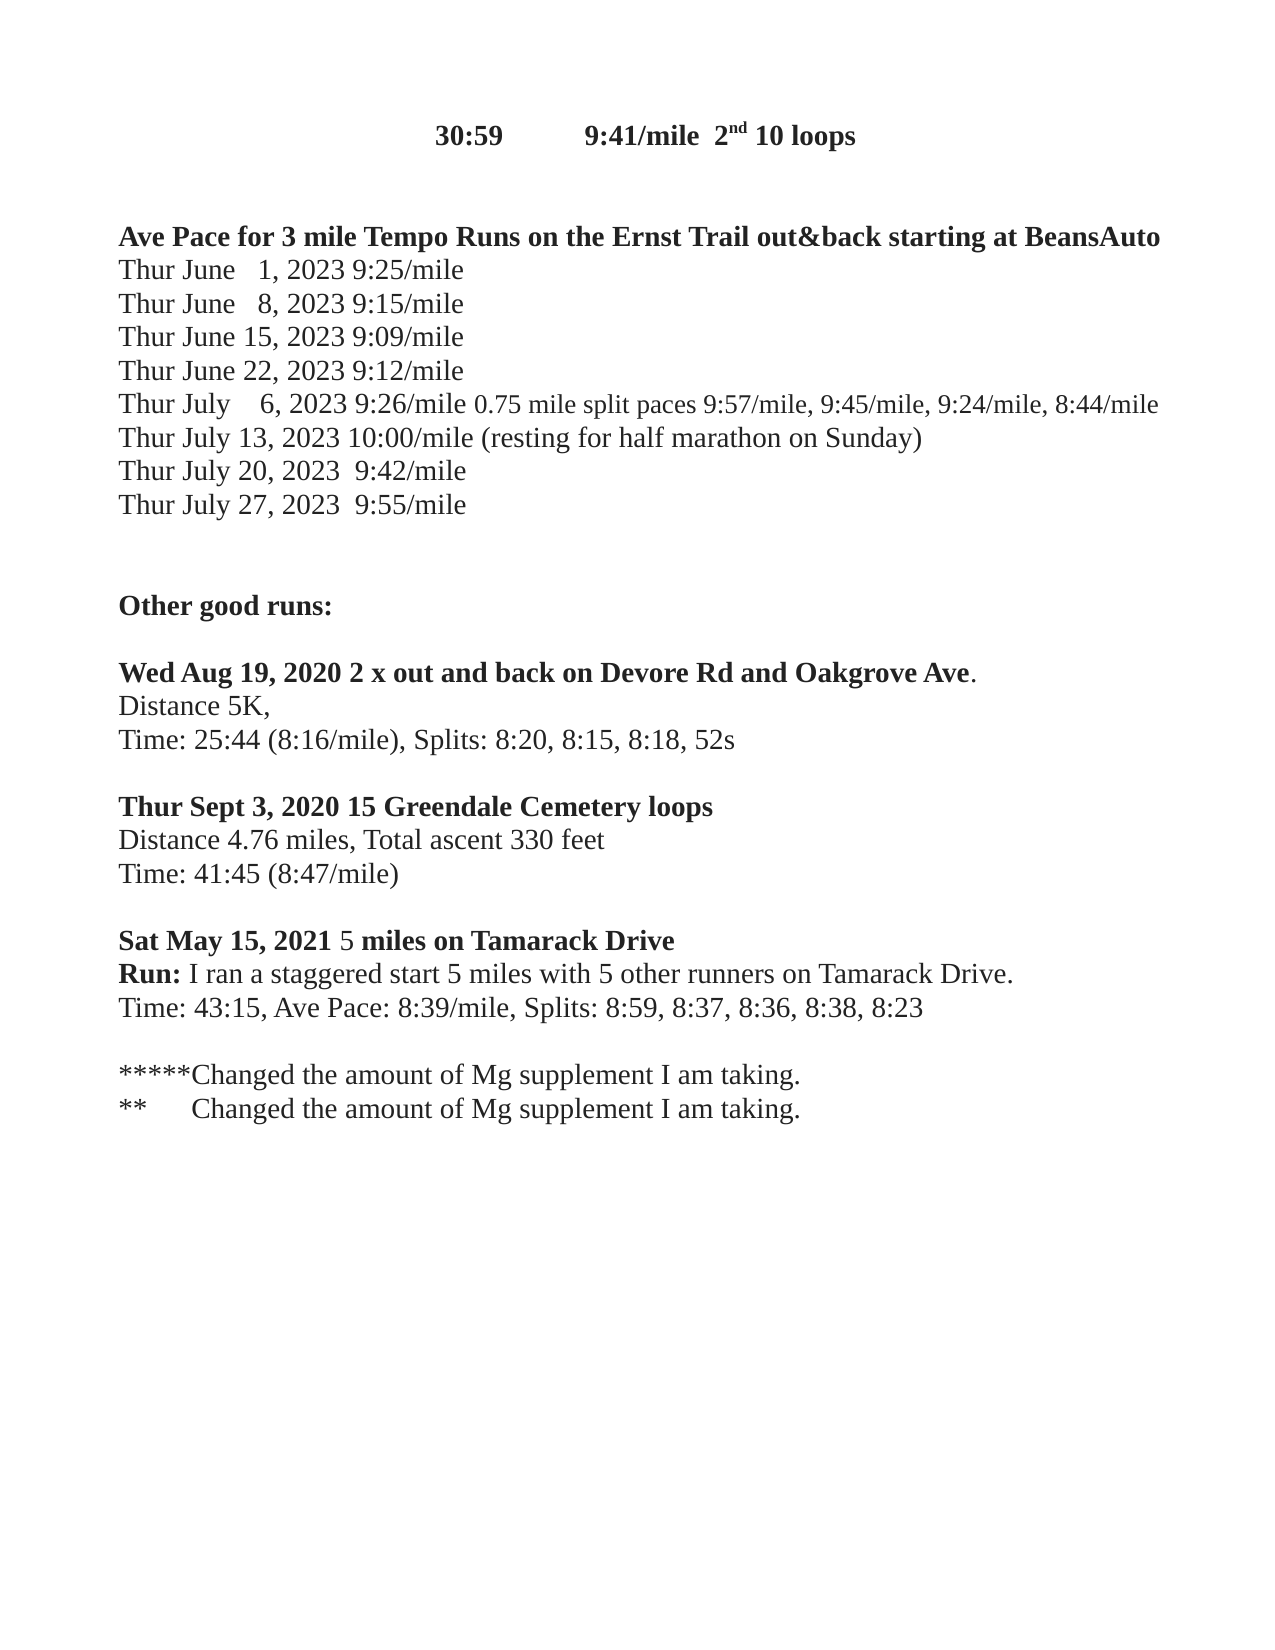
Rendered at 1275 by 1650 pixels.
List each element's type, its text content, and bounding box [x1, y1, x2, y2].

text Time: 25:44 (8:16/mile), Splits: 8:20, 8:15, 8:18, 52s [118, 722, 1161, 755]
text Sat May 15, 2021 5 miles on Tamarack Drive [118, 923, 1161, 957]
text Run: I ran a staggered start 5 miles with 5 other runners on Tamarack Drive. [118, 957, 1161, 990]
text Time: 43:15, Ave Pace: 8:39/mile, Splits: 8:59, 8:37, 8:36, 8:38, 8:23 [118, 990, 1161, 1024]
text Thur July 13, 2023 10:00/mile (resting for half marathon on Sunday) [118, 420, 1161, 453]
text Thur June 15, 2023 9:09/mile [118, 319, 1161, 353]
text Wed Aug 19, 2020 2 x out and back on Devore Rd and Oakgrove Ave. [118, 655, 1161, 688]
text Distance 4.76 miles, Total ascent 330 feet [118, 822, 1161, 856]
text *****Changed the amount of Mg supplement I am taking. [118, 1057, 1161, 1091]
text Other good runs: [118, 588, 1161, 621]
text Time: 41:45 (8:47/mile) [118, 856, 1161, 889]
text Thur June 22, 2023 9:12/mile [118, 353, 1161, 386]
text ** Changed the amount of Mg supplement I am taking. [118, 1091, 1161, 1124]
text Thur July 27, 2023 9:55/mile [118, 487, 1161, 521]
text Distance 5K, [118, 688, 1161, 722]
text 30:59 9:41/mile 2nd 10 loops [118, 118, 1161, 152]
text Ave Pace for 3 mile Tempo Runs on the Ernst Trail out&back starting at BeansAuto [118, 219, 1161, 252]
text Thur Sept 3, 2020 15 Greendale Cemetery loops [118, 789, 1161, 822]
text Thur June 8, 2023 9:15/mile [118, 286, 1161, 319]
text Thur June 1, 2023 9:25/mile [118, 252, 1161, 286]
text Thur July 6, 2023 9:26/mile 0.75 mile split paces 9:57/mile, 9:45/mile, 9:24/mile, 8:44/mile [118, 386, 1161, 420]
text Thur July 20, 2023 9:42/mile [118, 453, 1161, 487]
